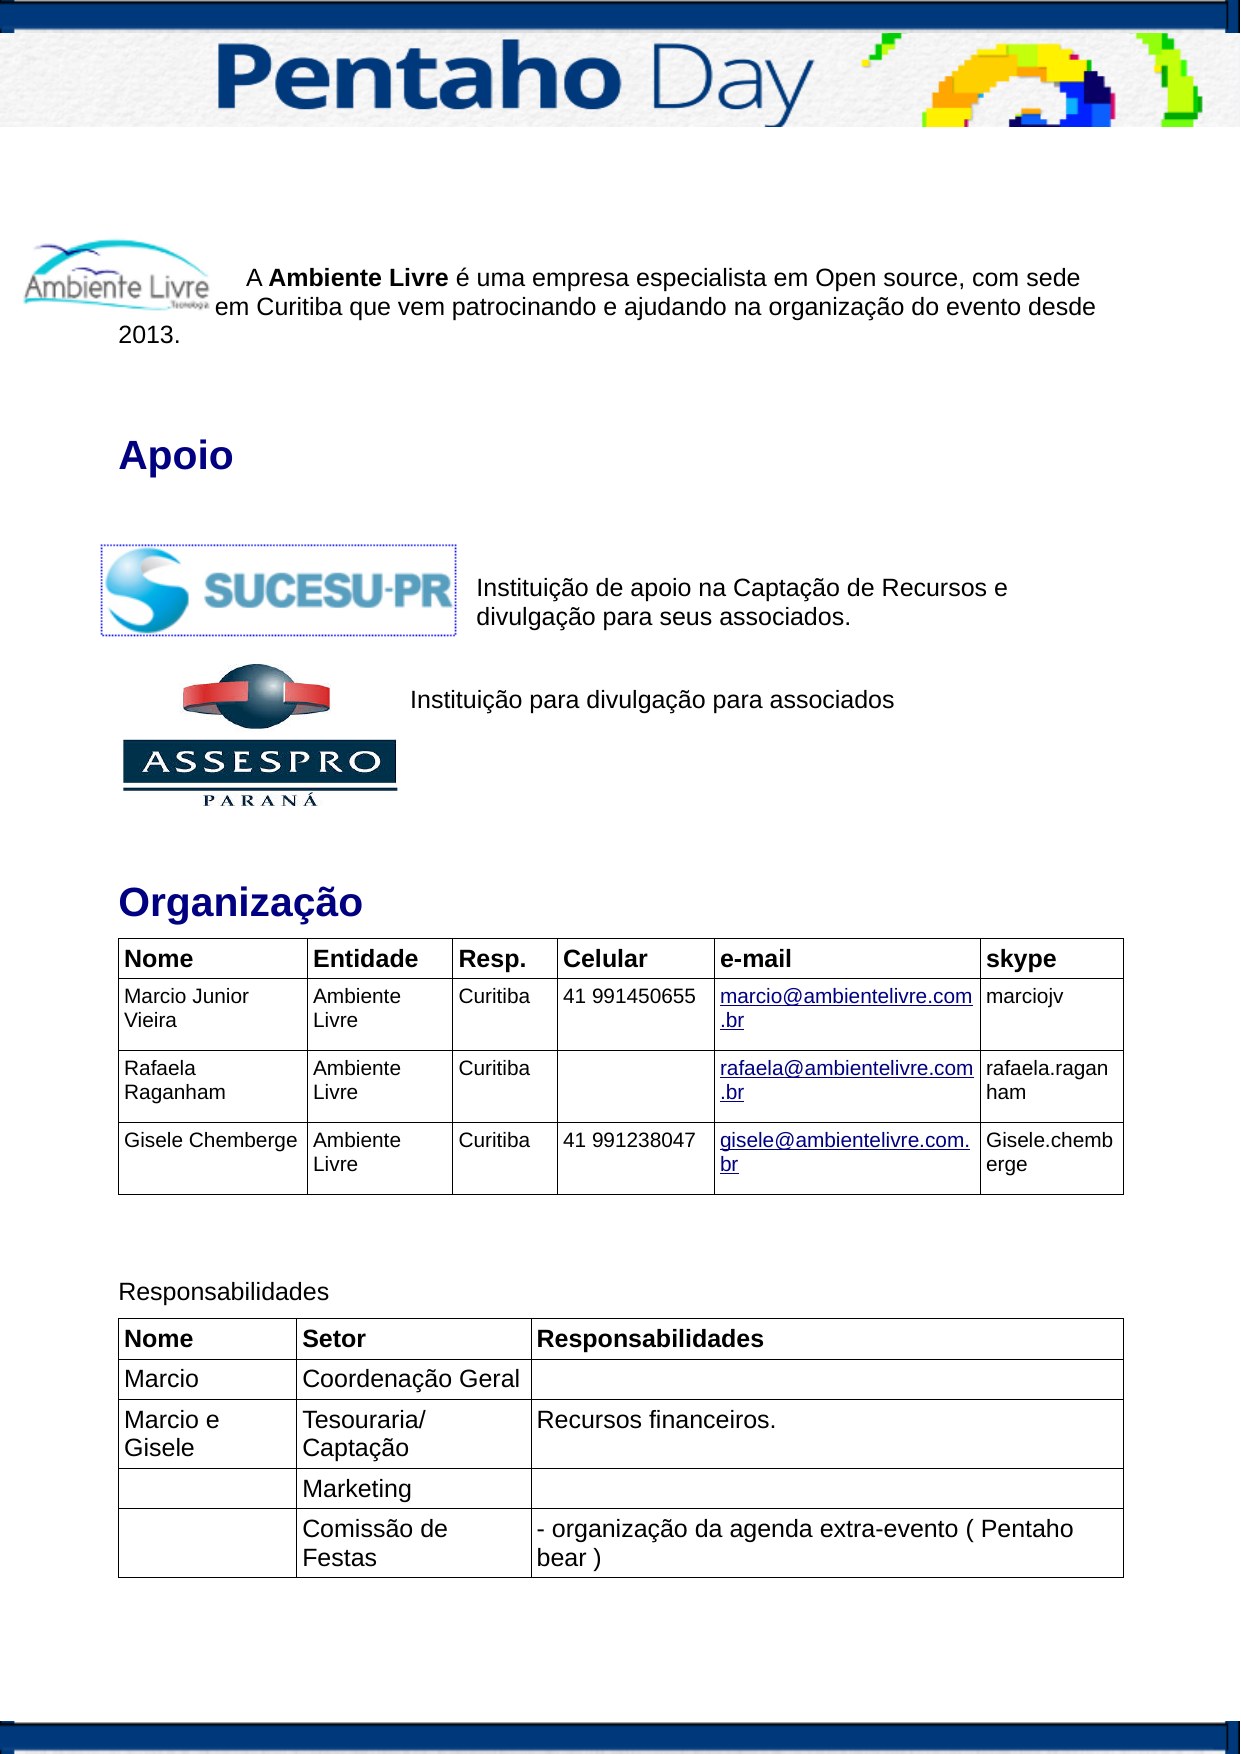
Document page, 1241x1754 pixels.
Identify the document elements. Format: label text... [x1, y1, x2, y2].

table_cell Coordenação Geral [297, 1360, 531, 1399]
picture [286, 752, 309, 775]
table_cell Recursos financeiros. [532, 1400, 1123, 1468]
table_cell rafaela.raganham [981, 1051, 1123, 1122]
table_cell Gisele Chemberge [119, 1123, 307, 1194]
table_cell Curitiba [453, 979, 557, 1050]
picture [98, 540, 477, 646]
text Instituição para divulgação para associados [398, 685, 1122, 713]
picture [123, 664, 398, 806]
table_header skype [981, 939, 1123, 978]
table_cell marciojv [981, 979, 1123, 1050]
table_cell Marketing [297, 1469, 531, 1508]
picture [260, 745, 282, 774]
table_header Celular [558, 939, 714, 978]
table_cell Rafaela Raganham [119, 1051, 307, 1122]
picture [0, 0, 1240, 127]
picture [0, 1721, 1240, 1754]
table_cell Marcio Junior Vieira [119, 979, 307, 1050]
table_cell Tesouraria/Captação [297, 1400, 531, 1468]
table_cell [558, 1051, 714, 1122]
table_header Entidade [308, 939, 452, 978]
table_cell Ambiente Livre [308, 1123, 452, 1194]
picture [203, 750, 226, 775]
table_cell Marcio e Gisele [119, 1400, 296, 1468]
table_cell rafaela@ambientelivre.com.br [715, 1051, 980, 1122]
text A Ambiente Livre é uma empresa especialista em Open source, com sede em Curitiba que vem patrocinando e ajudando na organização do evento desde 2013. [118, 263, 1122, 349]
table_cell Gisele.chemberge [981, 1123, 1123, 1194]
table_cell [119, 1509, 296, 1577]
picture [140, 752, 170, 773]
picture [172, 749, 198, 774]
table_header Responsabilidades [532, 1319, 1123, 1358]
table_cell gisele@ambientelivre.com.br [715, 1123, 980, 1194]
table_cell marcio@ambientelivre.com.br [715, 979, 980, 1050]
picture [233, 752, 255, 772]
text Responsabilidades [118, 1277, 1122, 1306]
table_cell - organização da agenda extra-evento ( Pentaho bear ) [532, 1509, 1123, 1577]
subtitle Apoio [118, 431, 1122, 478]
picture [19, 234, 215, 314]
table_cell [532, 1469, 1123, 1508]
table_cell Curitiba [453, 1051, 557, 1122]
table_header Resp. [453, 939, 557, 978]
table_cell [119, 1469, 296, 1508]
table_header e-mail [715, 939, 980, 978]
table_header Nome [119, 939, 307, 978]
table_cell 41 991238047 [558, 1123, 714, 1194]
table_cell Ambiente Livre [308, 979, 452, 1050]
subtitle Organização [118, 878, 1122, 926]
picture [348, 745, 386, 775]
table_cell Marcio [119, 1360, 296, 1399]
text Instituição de apoio na Captação de Recursos e divulgação para seus associados. [477, 573, 1122, 631]
table_cell Comissão de Festas [297, 1509, 531, 1577]
table_cell Curitiba [453, 1123, 557, 1194]
table_cell [532, 1360, 1123, 1399]
picture [316, 752, 345, 775]
table_cell 41 991450655 [558, 979, 714, 1050]
table_header Setor [297, 1319, 531, 1358]
table_header Nome [119, 1319, 296, 1358]
table_cell Ambiente Livre [308, 1051, 452, 1122]
